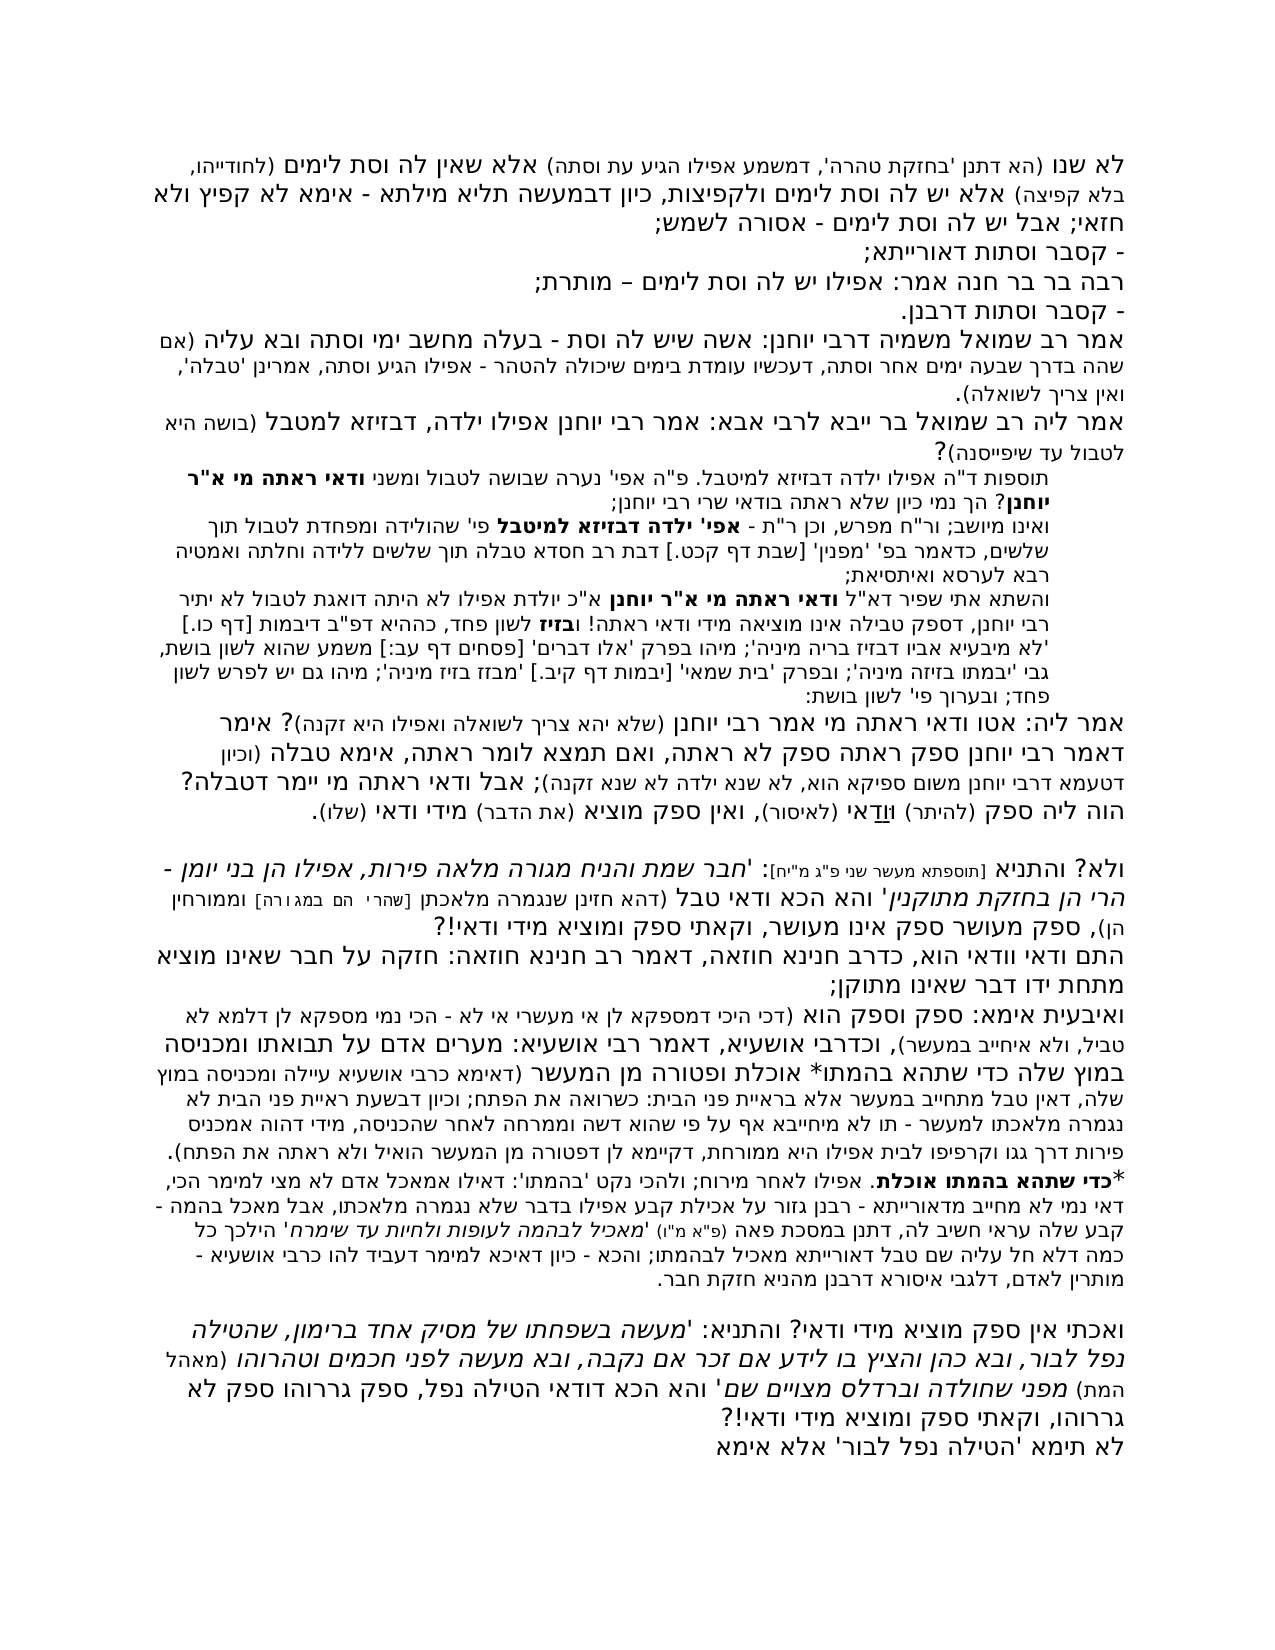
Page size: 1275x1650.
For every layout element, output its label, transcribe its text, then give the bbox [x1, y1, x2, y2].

text ואינו מיושב; ור"ח מפרש, וכן ר"ת - אפי' ילדה דבזיזא למיטבל פי' שהולידה ומפחדת לטבול תוך שלשים, כדאמר בפ' 'מפנין' [שבת דף קכט.] דבת רב חסדא טבלה תוך שלשים ללידה וחלתה ואמטיה רבא לערסא ואיתסיאת; [150, 514, 1050, 587]
text אמר ליה: אטו ודאי ראתה מי אמר רבי יוחנן (שלא יהא צריך לשואלה ואפילו היא זקנה)? אימר דאמר רבי יוחנן ספק ראתה ספק לא ראתה, ואם תמצא לומר ראתה, אימא טבלה (וכיון דטעמא דרבי יוחנן משום ספיקא הוא, לא שנא ילדה לא שנא זקנה); אבל ודאי ראתה מי יימר דטבלה? הוה ליה ספק (להיתר) וּוַדַאי (לאיסור), ואין ספק מוציא (את הדבר) מידי ודאי (שלו). [150, 709, 1125, 825]
text ולא? והתניא [תוספתא מעשר שני פ"ג מ"יח]: 'חבר שמת והניח מגורה מלאה פירות, אפילו הן בני יומן - הרי הן בחזקת מתוקנין' והא הכא ודאי טבל (דהא חזינן שנגמרה מלאכתן [שהרי הם במגורה] וממורחין הן), ספק מעושר ספק אינו מעושר, וקאתי ספק ומוציא מידי ודאי!? [150, 854, 1125, 942]
text - קסבר וסתות דרבנן. [150, 296, 1125, 325]
text - קסבר וסתות דאורייתא; [150, 237, 1125, 267]
text אמר ליה רב שמואל בר ייבא לרבי אבא: אמר רבי יוחנן אפילו ילדה, דבזיזא למטבל (בושה היא לטבול עד שיפייסנה)? [150, 408, 1125, 466]
text ואיבעית אימא: ספק וספק הוא (דכי היכי דמספקא לן אי מעשרי אי לא - הכי נמי מספקא לן דלמא לא טביל, ולא איחייב במעשר), וכדרבי אושעיא, דאמר רבי אושעיא: מערים אדם על תבואתו ומכניסה במוץ שלה כדי שתהא בהמתו* אוכלת ופטורה מן המעשר (דאימא כרבי אושעיא עיילה ומכניסה במוץ שלה, דאין טבל מתחייב במעשר אלא בראיית פני הבית: כשרואה את הפתח; וכיון דבשעת ראיית פני הבית לא נגמרה מלאכתו למעשר - תו לא מיחייבא אף על פי שהוא דשה וממרחה לאחר שהכניסה, מידי דהוה אמכניס פירות דרך גגו וקרפיפו לבית אפילו היא ממורחת, דקיימא לן דפטורה מן המעשר הואיל ולא ראתה את הפתח). [150, 1000, 1125, 1165]
text רבה בר בר חנה אמר: אפילו יש לה וסת לימים – מותרת; [150, 267, 1125, 296]
text תוספות ד"ה אפילו ילדה דבזיזא למיטבל. פ"ה אפי' נערה שבושה לטבול ומשני ודאי ראתה מי א"ר יוחנן? הך נמי כיון שלא ראתה בודאי שרי רבי יוחנן; [150, 466, 1050, 514]
text *כדי שתהא בהמתו אוכלת. אפילו לאחר מירוח; ולהכי נקט 'בהמתו': דאילו אמאכל אדם לא מצי למימר הכי, דאי נמי לא מחייב מדאורייתא - רבנן גזור על אכילת קבע אפילו בדבר שלא נגמרה מלאכתו, אבל מאכל בהמה - קבע שלה עראי חשיב לה, דתנן במסכת פאה (פ"א מ"ו) 'מאכיל לבהמה לעופות ולחיות עד שימרח' הילכך כל כמה דלא חל עליה שם טבל דאורייתא מאכיל לבהמתו; והכא - כיון דאיכא למימר דעביד להו כרבי אושעיא - מותרין לאדם, דלגבי איסורא דרבנן מהניא חזקת חבר. [150, 1165, 1125, 1291]
text והשתא אתי שפיר דא"ל ודאי ראתה מי א"ר יוחנן א"כ יולדת אפילו לא היתה דואגת לטבול לא יתיר רבי יוחנן, דספק טבילה אינו מוציאה מידי ודאי ראתה! ובזיז לשון פחד, כההיא דפ"ב דיבמות [דף כו.] 'לא מיבעיא אביו דבזיז בריה מיניה'; מיהו בפרק 'אלו דברים' [פסחים דף עב:] משמע שהוא לשון בושת, גבי 'יבמתו בזיזה מיניה'; ובפרק 'בית שמאי' [יבמות דף קיב.] 'מבזז בזיז מיניה'; מיהו גם יש לפרש לשון פחד; ובערוך פי' לשון בושת: [150, 587, 1050, 709]
text אמר רב שמואל משמיה דרבי יוחנן: אשה שיש לה וסת - בעלה מחשב ימי וסתה ובא עליה (אם שהה בדרך שבעה ימים אחר וסתה, דעכשיו עומדת בימים שיכולה להטהר - אפילו הגיע וסתה, אמרינן 'טבלה', ואין צריך לשואלה). [150, 325, 1125, 408]
text לא תימא 'הטילה נפל לבור' אלא אימא [150, 1432, 1125, 1461]
text ואכתי אין ספק מוציא מידי ודאי? והתניא: 'מעשה בשפחתו של מסיק אחד ברימון, שהטילה נפל לבור, ובא כהן והציץ בו לידע אם זכר אם נקבה, ובא מעשה לפני חכמים וטהרוהו (מאהל המת) מפני שחולדה וברדלס מצויים שם' והא הכא דודאי הטילה נפל, ספק גררוהו ספק לא גררוהו, וקאתי ספק ומוציא מידי ודאי!? [150, 1315, 1125, 1432]
text לא שנו (הא דתנן 'בחזקת טהרה', דמשמע אפילו הגיע עת וסתה) אלא שאין לה וסת לימים (לחודייהו, בלא קפיצה) אלא יש לה וסת לימים ולקפיצות, כיון דבמעשה תליא מילתא - אימא לא קפיץ ולא חזאי; אבל יש לה וסת לימים - אסורה לשמש; [150, 150, 1125, 237]
text התם ודאי וודאי הוא, כדרב חנינא חוזאה, דאמר רב חנינא חוזאה: חזקה על חבר שאינו מוציא מתחת ידו דבר שאינו מתוקן; [150, 942, 1125, 1000]
